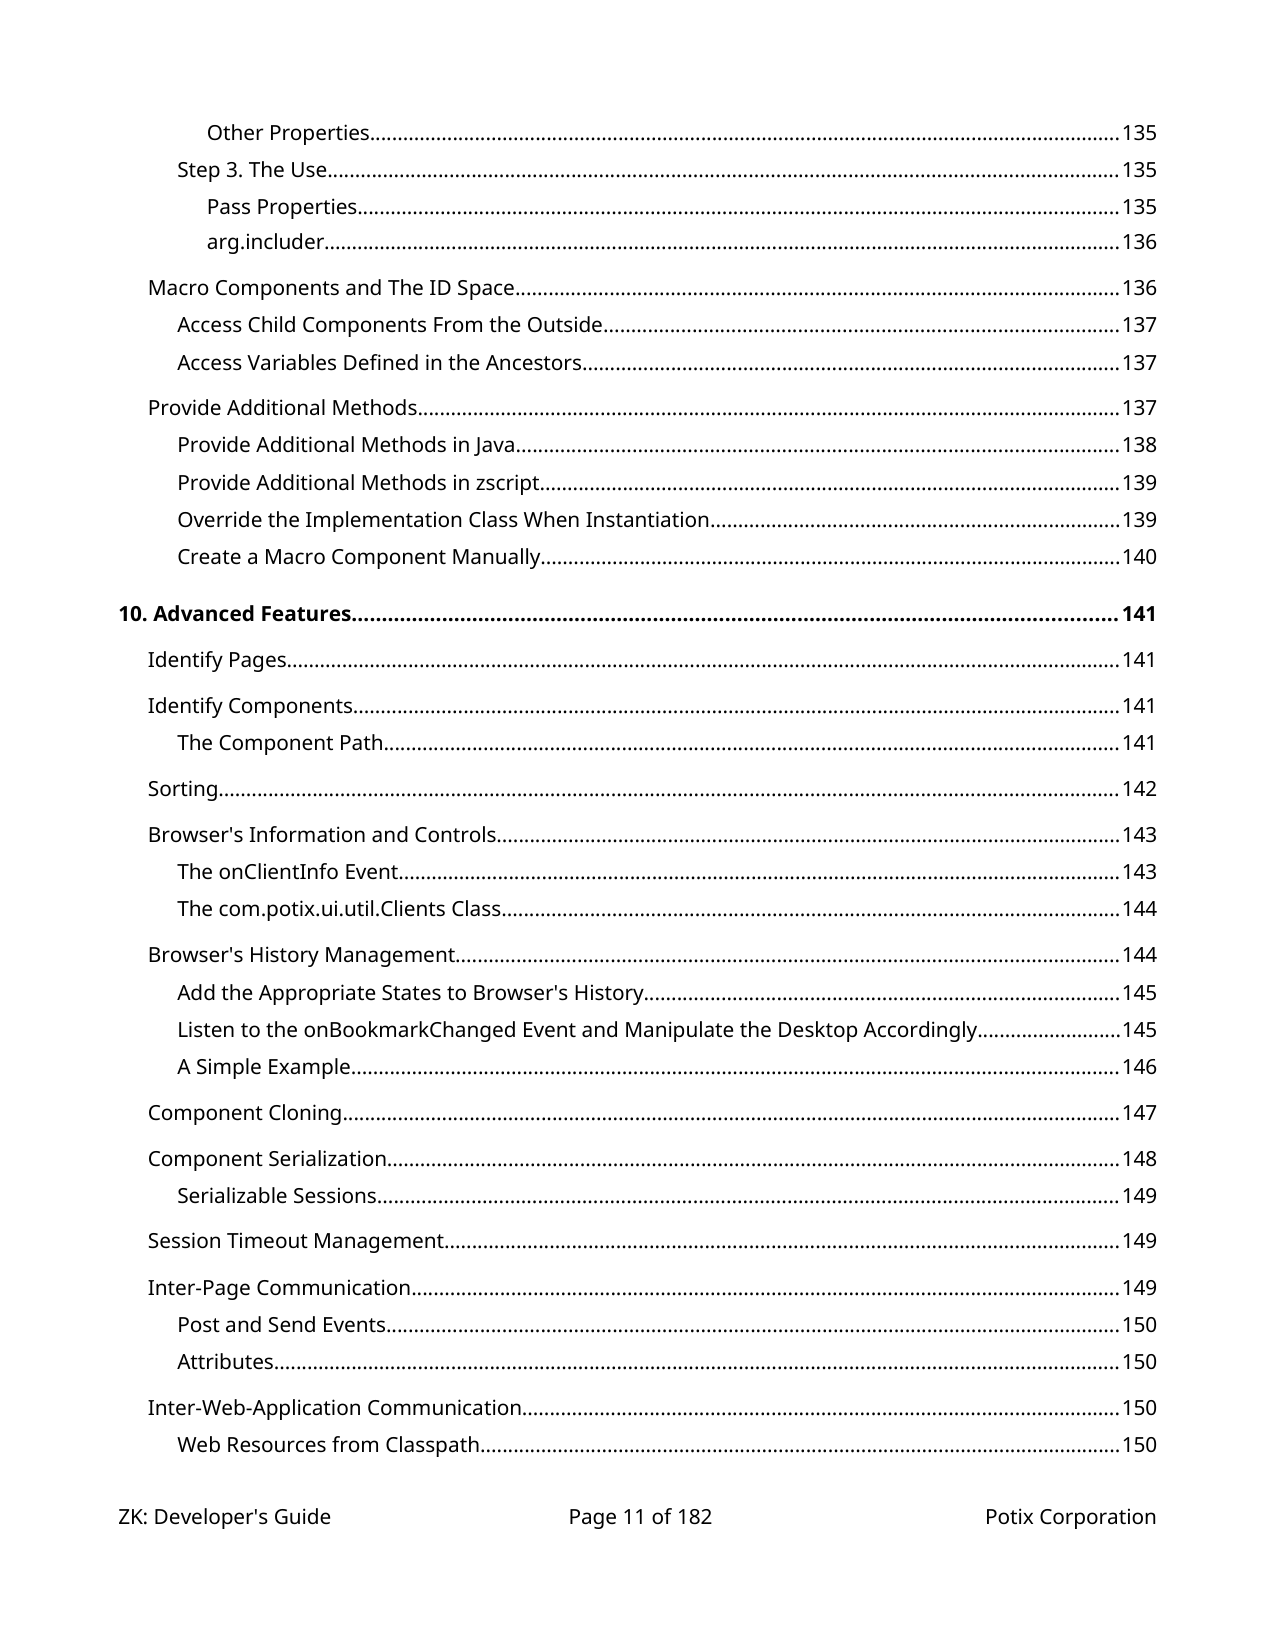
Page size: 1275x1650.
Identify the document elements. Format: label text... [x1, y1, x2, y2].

text Other Properties 135 [207, 118, 1157, 146]
text Override the Implementation Class When Instantiation 139 [177, 505, 1157, 533]
text The onClientInfo Event 143 [177, 857, 1157, 886]
text Provide Additional Methods in zscript 139 [177, 468, 1157, 496]
text The Component Path 141 [177, 728, 1157, 757]
text arg.includer 136 [207, 227, 1157, 256]
text Inter-Web-Application Communication 150 [148, 1393, 1157, 1421]
text The com.potix.ui.util.Clients Class 144 [177, 894, 1157, 923]
text Session Timeout Management 149 [148, 1227, 1157, 1255]
text Web Resources from Classpath 150 [177, 1430, 1157, 1458]
text Browser's History Management 144 [148, 941, 1157, 969]
text Provide Additional Methods 137 [148, 393, 1157, 422]
text Identify Components 141 [148, 691, 1157, 720]
text Provide Additional Methods in Java 138 [177, 431, 1157, 459]
text Access Child Components From the Outside 137 [177, 311, 1157, 339]
text Inter-Page Communication 149 [148, 1273, 1157, 1301]
text Create a Macro Component Manually 140 [177, 542, 1157, 570]
text A Simple Example 146 [177, 1052, 1157, 1080]
text Sorting 142 [148, 774, 1157, 803]
text Browser's Information and Controls 143 [148, 820, 1157, 849]
text Serializable Sessions 149 [177, 1181, 1157, 1209]
text Pass Properties 135 [207, 192, 1157, 221]
text Attributes 150 [177, 1347, 1157, 1375]
text Step 3. The Use 135 [177, 155, 1157, 183]
text Add the Appropriate States to Browser's History 145 [177, 978, 1157, 1006]
text Component Cloning 147 [148, 1098, 1157, 1126]
text 10. Advanced Features 141 [118, 599, 1157, 628]
text Access Variables Defined in the Ancestors 137 [177, 348, 1157, 376]
text Component Serialization 148 [148, 1144, 1157, 1172]
text Listen to the onBookmarkChanged Event and Manipulate the Desktop Accordingly 145 [177, 1015, 1157, 1043]
text Post and Send Events 150 [177, 1310, 1157, 1338]
text Identify Pages 141 [148, 646, 1157, 674]
text Macro Components and The ID Space 136 [148, 273, 1157, 302]
